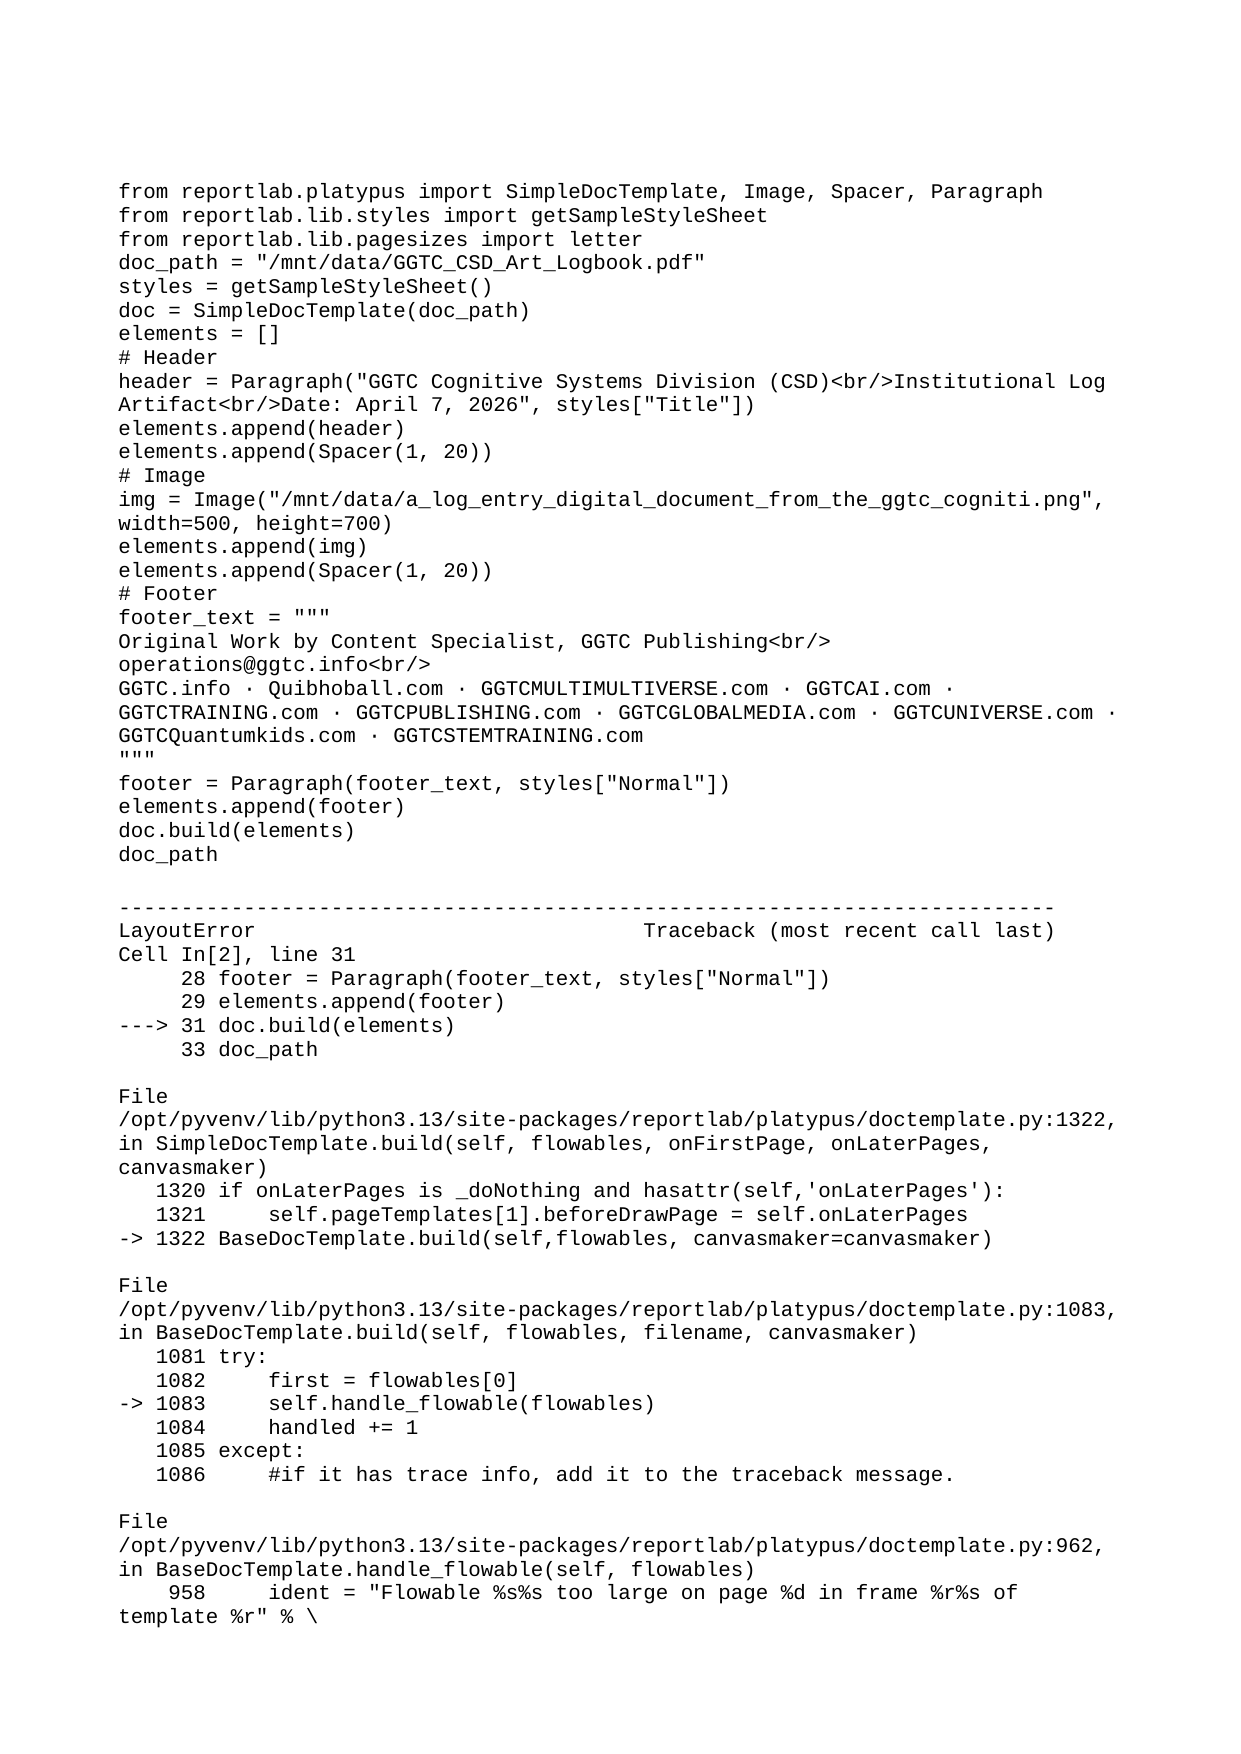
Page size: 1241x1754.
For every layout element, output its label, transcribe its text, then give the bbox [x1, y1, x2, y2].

text 1084 handled += 1 [118, 1417, 1122, 1441]
text ---> 31 doc.build(elements) [118, 1015, 1122, 1038]
text """ [118, 749, 1122, 773]
text 1085 except: [118, 1441, 1122, 1464]
text 958 ident = "Flowable %s%s too large on page %d in frame %r%s of template %r" % \ [118, 1582, 1122, 1630]
text doc.build(elements) [118, 820, 1122, 843]
text Cell In[2], line 31 [118, 944, 1122, 968]
text elements.append(Spacer(1, 20)) [118, 560, 1122, 583]
text GGTC.info · Quibhoball.com · GGTCMULTIMULTIVERSE.com · GGTCAI.com · GGTCTRAINING.com · GGTCPUBLISHING.com · GGTCGLOBALMEDIA.com · GGTCUNIVERSE.com · GGTCQuantumkids.com · GGTCSTEMTRAINING.com [118, 678, 1122, 749]
text 1320 if onLaterPages is _doNothing and hasattr(self,'onLaterPages'): [118, 1180, 1122, 1204]
text LayoutError Traceback (most recent call last) [118, 920, 1122, 944]
text --------------------------------------------------------------------------- [118, 897, 1122, 920]
text 33 doc_path [118, 1038, 1122, 1062]
text # Header [118, 347, 1122, 371]
text # Image [118, 465, 1122, 489]
text elements.append(img) [118, 536, 1122, 560]
text 28 footer = Paragraph(footer_text, styles["Normal"]) [118, 968, 1122, 991]
text 1086 #if it has trace info, add it to the traceback message. [118, 1464, 1122, 1488]
text styles = getSampleStyleSheet() [118, 276, 1122, 300]
text 1082 first = flowables[0] [118, 1369, 1122, 1393]
text elements.append(header) [118, 418, 1122, 442]
text -> 1322 BaseDocTemplate.build(self,flowables, canvasmaker=canvasmaker) [118, 1228, 1122, 1251]
text File /opt/pyvenv/lib/python3.13/site-packages/reportlab/platypus/doctemplate.py:1083, in BaseDocTemplate.build(self, flowables, filename, canvasmaker) [118, 1275, 1122, 1346]
text 1321 self.pageTemplates[1].beforeDrawPage = self.onLaterPages [118, 1204, 1122, 1228]
text header = Paragraph("GGTC Cognitive Systems Division (CSD)<br/>Institutional Log Artifact<br/>Date: April 7, 2026", styles["Title"]) [118, 371, 1122, 418]
text footer_text = """ [118, 607, 1122, 631]
text from reportlab.lib.styles import getSampleStyleSheet [118, 205, 1122, 229]
text from reportlab.lib.pagesizes import letter [118, 229, 1122, 252]
text doc = SimpleDocTemplate(doc_path) [118, 300, 1122, 323]
text img = Image("/mnt/data/a_log_entry_digital_document_from_the_ggtc_cogniti.png", width=500, height=700) [118, 489, 1122, 536]
text operations@ggtc.info<br/> [118, 654, 1122, 678]
text File /opt/pyvenv/lib/python3.13/site-packages/reportlab/platypus/doctemplate.py:1322, in SimpleDocTemplate.build(self, flowables, onFirstPage, onLaterPages, canvasmaker) [118, 1086, 1122, 1180]
text doc_path = "/mnt/data/GGTC_CSD_Art_Logbook.pdf" [118, 252, 1122, 276]
text # Footer [118, 583, 1122, 607]
text 1081 try: [118, 1346, 1122, 1369]
text from reportlab.platypus import SimpleDocTemplate, Image, Spacer, Paragraph [118, 181, 1122, 205]
text elements = [] [118, 323, 1122, 347]
text 29 elements.append(footer) [118, 991, 1122, 1015]
text Original Work by Content Specialist, GGTC Publishing<br/> [118, 631, 1122, 654]
text File /opt/pyvenv/lib/python3.13/site-packages/reportlab/platypus/doctemplate.py:962, in BaseDocTemplate.handle_flowable(self, flowables) [118, 1511, 1122, 1582]
text doc_path [118, 843, 1122, 867]
text elements.append(footer) [118, 796, 1122, 820]
text elements.append(Spacer(1, 20)) [118, 442, 1122, 465]
text footer = Paragraph(footer_text, styles["Normal"]) [118, 773, 1122, 796]
text -> 1083 self.handle_flowable(flowables) [118, 1393, 1122, 1417]
